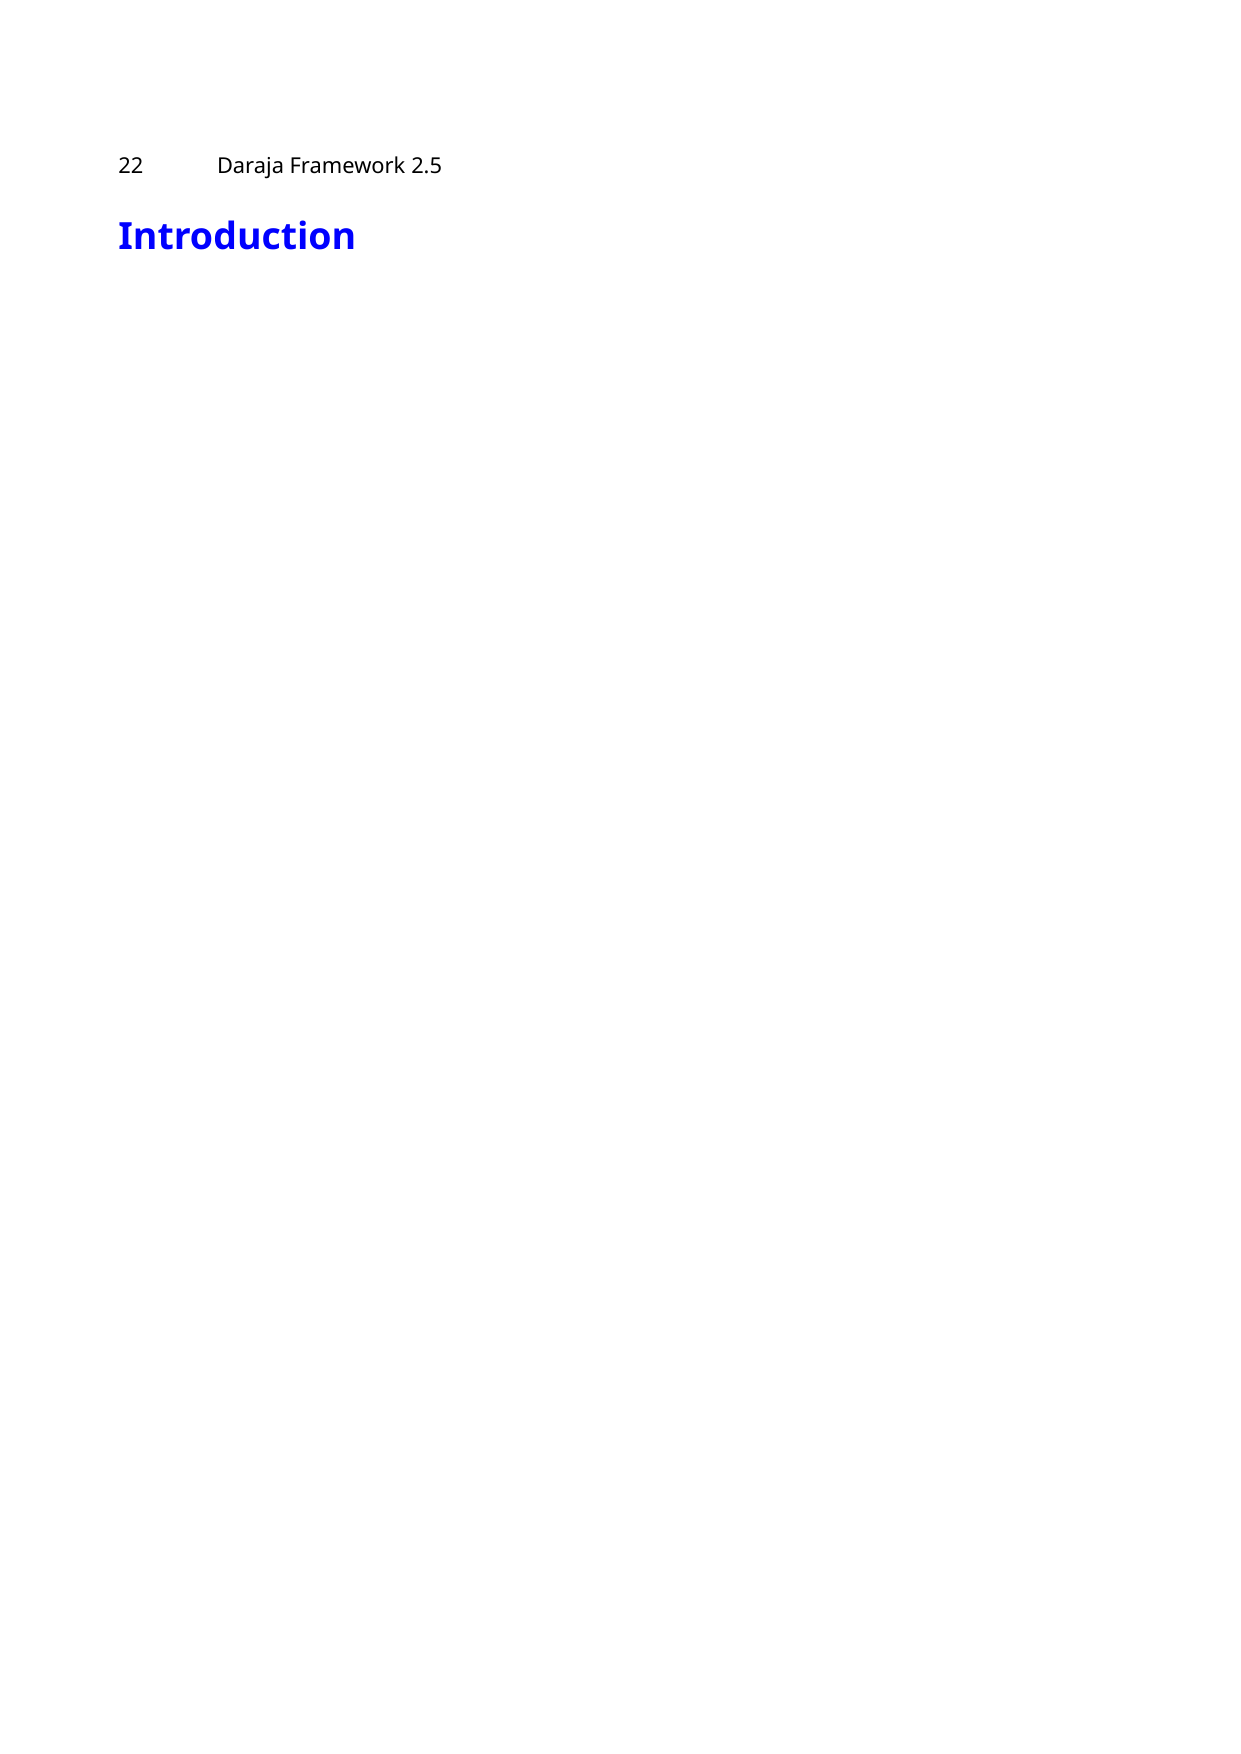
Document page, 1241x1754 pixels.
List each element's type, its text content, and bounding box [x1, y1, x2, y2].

subtitle Introduction [118, 209, 1122, 260]
